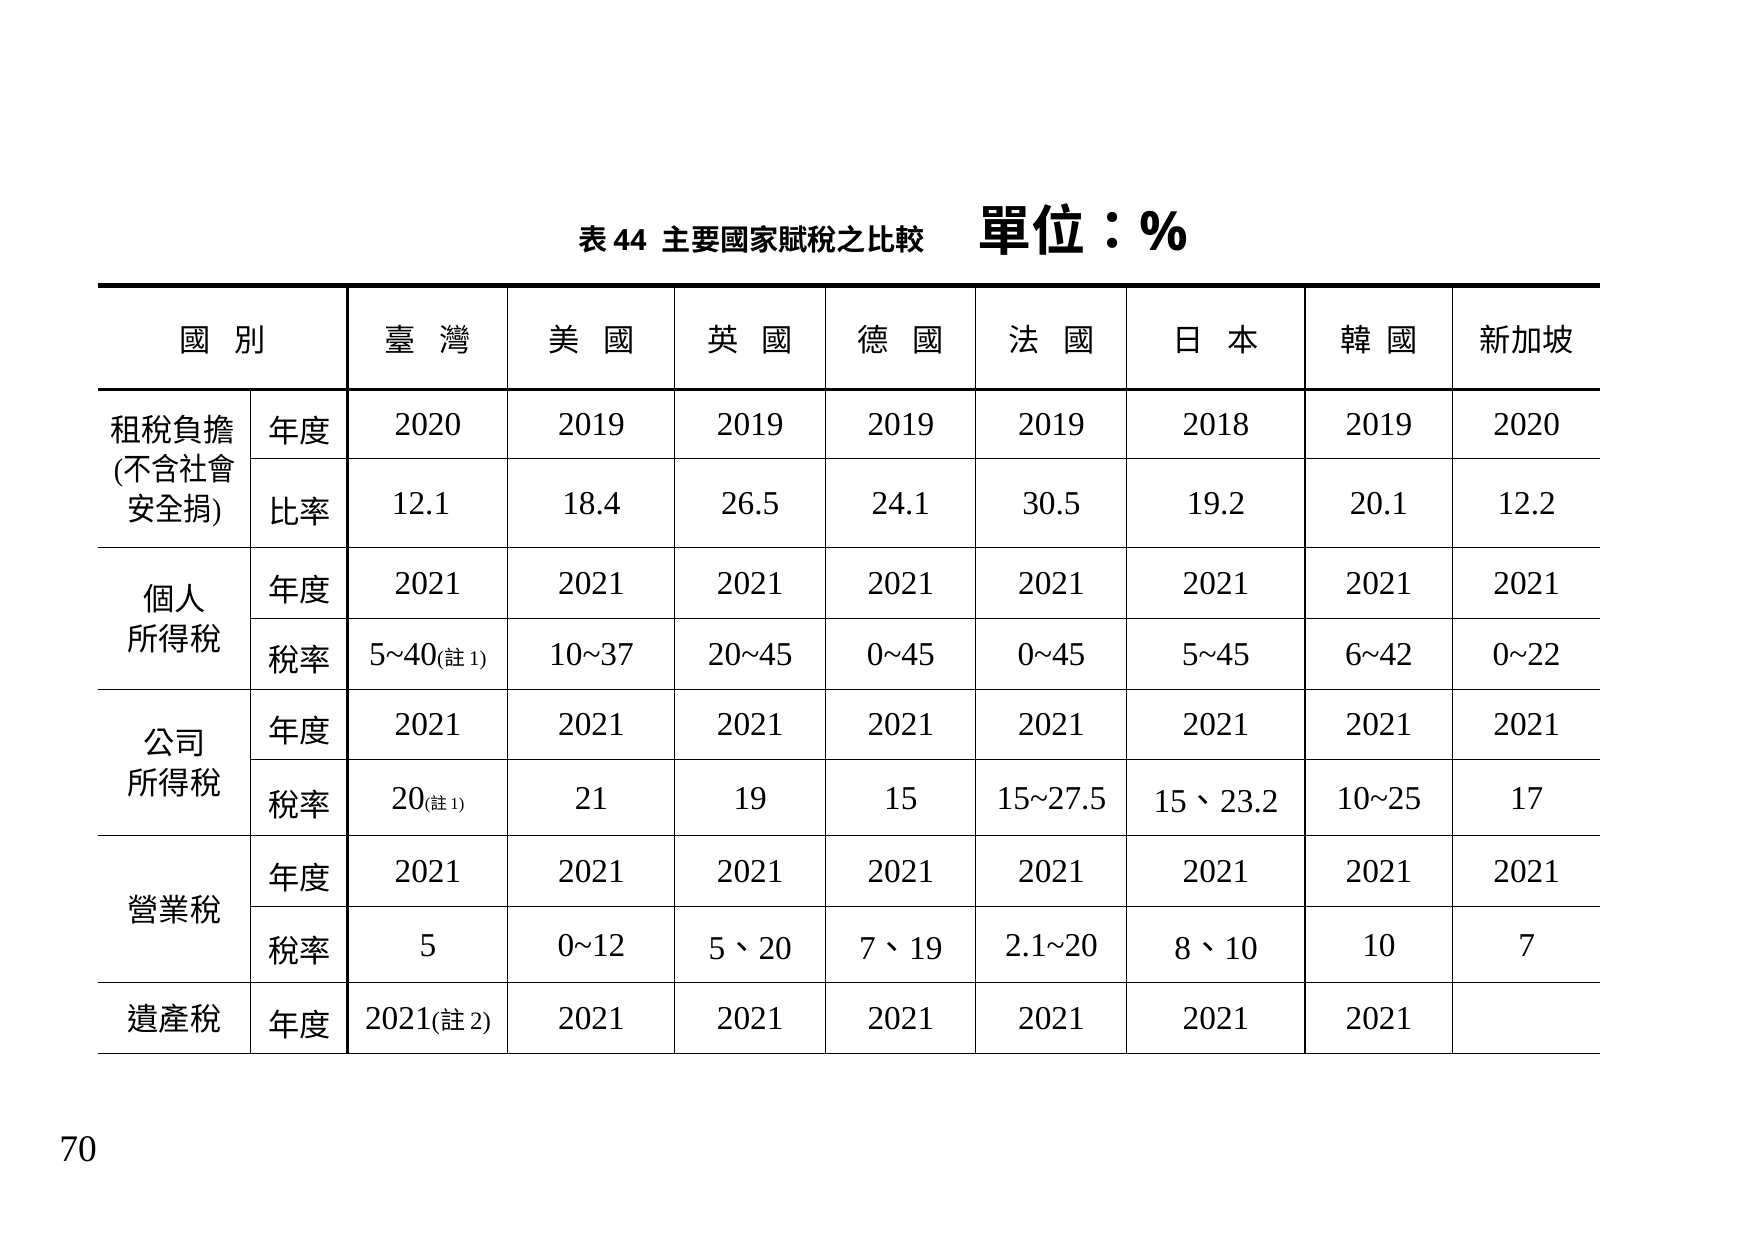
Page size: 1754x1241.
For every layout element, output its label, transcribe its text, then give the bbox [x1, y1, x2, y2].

table_cell 18.4 [508, 459, 674, 547]
table_cell 20(註1) [349, 760, 507, 835]
table_cell 0~12 [508, 907, 674, 982]
table_cell 2021 [1127, 836, 1304, 906]
table_cell 稅率 [251, 760, 346, 835]
table_cell 2021 [1306, 836, 1452, 906]
table_cell 12.1 [349, 459, 507, 547]
table_header 臺 灣 [349, 288, 507, 387]
table_cell 2021 [826, 548, 975, 618]
table_cell 2019 [1306, 391, 1452, 458]
table_cell 0~22 [1453, 619, 1600, 688]
table_cell 24.1 [826, 459, 975, 547]
table_header 國 別 [98, 288, 346, 387]
subtitle 表44 主要國家賦稅之比較 單位：% [59, 170, 1639, 283]
table_cell 30.5 [976, 459, 1126, 547]
table_cell 營業稅 [98, 836, 250, 982]
table_cell 20.1 [1306, 459, 1452, 547]
table_cell 5~45 [1127, 619, 1304, 688]
table_cell 8、10 [1127, 907, 1304, 982]
table_header 韓 國 [1306, 288, 1452, 387]
table_cell 2021 [1306, 690, 1452, 759]
table_header 英 國 [675, 288, 825, 387]
table_cell 0~45 [976, 619, 1126, 688]
table_header 新加坡 [1453, 288, 1600, 387]
table_cell 2021 [1127, 690, 1304, 759]
table_cell 2021 [508, 548, 674, 618]
table_cell 0~45 [826, 619, 975, 688]
table_cell 2021 [675, 836, 825, 906]
table_cell 稅率 [251, 619, 346, 688]
table_cell 2021 [349, 548, 507, 618]
table_cell 年度 [251, 836, 346, 906]
table_header 美 國 [508, 288, 674, 387]
table_cell 15~27.5 [976, 760, 1126, 835]
table_cell 2021 [826, 690, 975, 759]
table_cell 2021 [976, 983, 1126, 1053]
table_cell 2021 [826, 983, 975, 1053]
table_cell 2021 [675, 690, 825, 759]
table_cell 年度 [251, 391, 346, 458]
table_cell 2021(註2) [349, 983, 507, 1053]
table_cell 2018 [1127, 391, 1304, 458]
table_cell 2021 [1453, 836, 1600, 906]
table_cell 2021 [976, 548, 1126, 618]
table_cell 2021 [508, 836, 674, 906]
table_cell 2021 [1453, 548, 1600, 618]
table_cell 2019 [826, 391, 975, 458]
table_cell 5 [349, 907, 507, 982]
table_cell 2021 [675, 548, 825, 618]
table_cell 2021 [1306, 983, 1452, 1053]
table_header 日 本 [1127, 288, 1304, 387]
table_cell 15、23.2 [1127, 760, 1304, 835]
table_cell 2021 [826, 836, 975, 906]
table_cell 10~37 [508, 619, 674, 688]
table_cell 2021 [1127, 983, 1304, 1053]
table_cell 2021 [976, 690, 1126, 759]
table_cell 15 [826, 760, 975, 835]
table_cell 6~42 [1306, 619, 1452, 688]
table_cell 遺產稅 [98, 983, 250, 1053]
table_cell 10~25 [1306, 760, 1452, 835]
table_cell 2021 [508, 983, 674, 1053]
table_cell 2021 [976, 836, 1126, 906]
table_cell 19 [675, 760, 825, 835]
table_cell 17 [1453, 760, 1600, 835]
table_cell 2020 [349, 391, 507, 458]
table_cell 2021 [1127, 548, 1304, 618]
table_cell 26.5 [675, 459, 825, 547]
table_cell 2020 [1453, 391, 1600, 458]
table_cell 5~40(註1) [349, 619, 507, 688]
table_cell 2019 [976, 391, 1126, 458]
table_cell 10 [1306, 907, 1452, 982]
table_cell 7 [1453, 907, 1600, 982]
table_cell 5、20 [675, 907, 825, 982]
table_cell 2021 [1453, 690, 1600, 759]
table_cell 2021 [349, 836, 507, 906]
table_cell 個人 所得稅 [98, 548, 250, 688]
table_header 德 國 [826, 288, 975, 387]
table_cell 2021 [675, 983, 825, 1053]
table_cell 20~45 [675, 619, 825, 688]
table_cell 比率 [251, 459, 346, 547]
table_cell 19.2 [1127, 459, 1304, 547]
table_cell 2.1~20 [976, 907, 1126, 982]
table_cell 2019 [675, 391, 825, 458]
table_cell 7、19 [826, 907, 975, 982]
table_cell 租稅負擔(不含社會安全捐) [98, 391, 250, 547]
table_cell 2021 [349, 690, 507, 759]
table_cell [1453, 983, 1600, 1053]
table_cell 稅率 [251, 907, 346, 982]
table_cell 21 [508, 760, 674, 835]
table_header 法 國 [976, 288, 1126, 387]
table_cell 2021 [508, 690, 674, 759]
table_cell 2019 [508, 391, 674, 458]
table_cell 12.2 [1453, 459, 1600, 547]
table_cell 2021 [1306, 548, 1452, 618]
table_cell 公司 所得稅 [98, 690, 250, 835]
table_cell 年度 [251, 983, 346, 1053]
table_cell 年度 [251, 548, 346, 618]
table_cell 年度 [251, 690, 346, 759]
